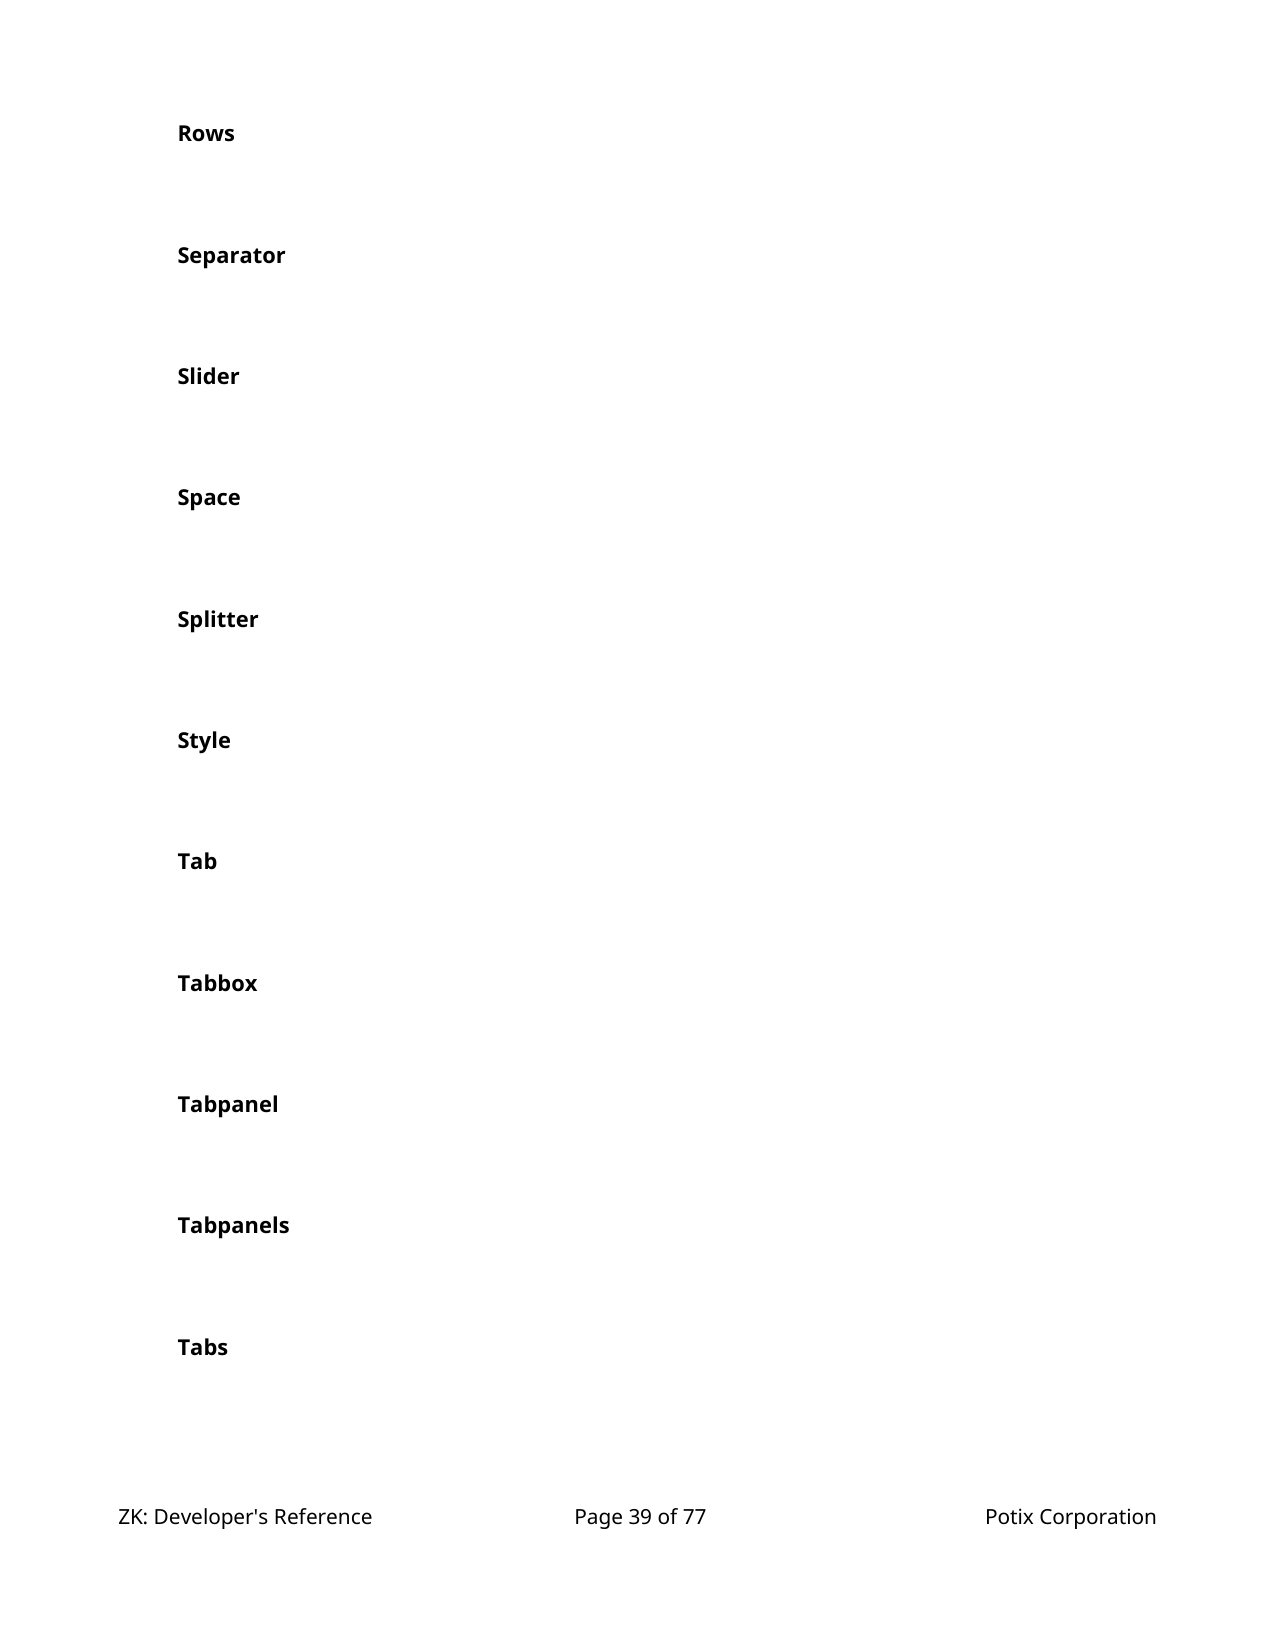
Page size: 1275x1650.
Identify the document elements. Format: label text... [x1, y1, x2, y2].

subtitle Slider [177, 361, 1157, 391]
subtitle Rows [177, 118, 1157, 148]
subtitle Tabpanels [177, 1210, 1157, 1240]
subtitle Tabbox [177, 968, 1157, 998]
subtitle Space [177, 482, 1157, 512]
subtitle Tab [177, 846, 1157, 876]
subtitle Tabpanel [177, 1089, 1157, 1119]
subtitle Tabs [177, 1332, 1157, 1362]
subtitle Separator [177, 239, 1157, 269]
subtitle Splitter [177, 603, 1157, 633]
subtitle Style [177, 725, 1157, 755]
